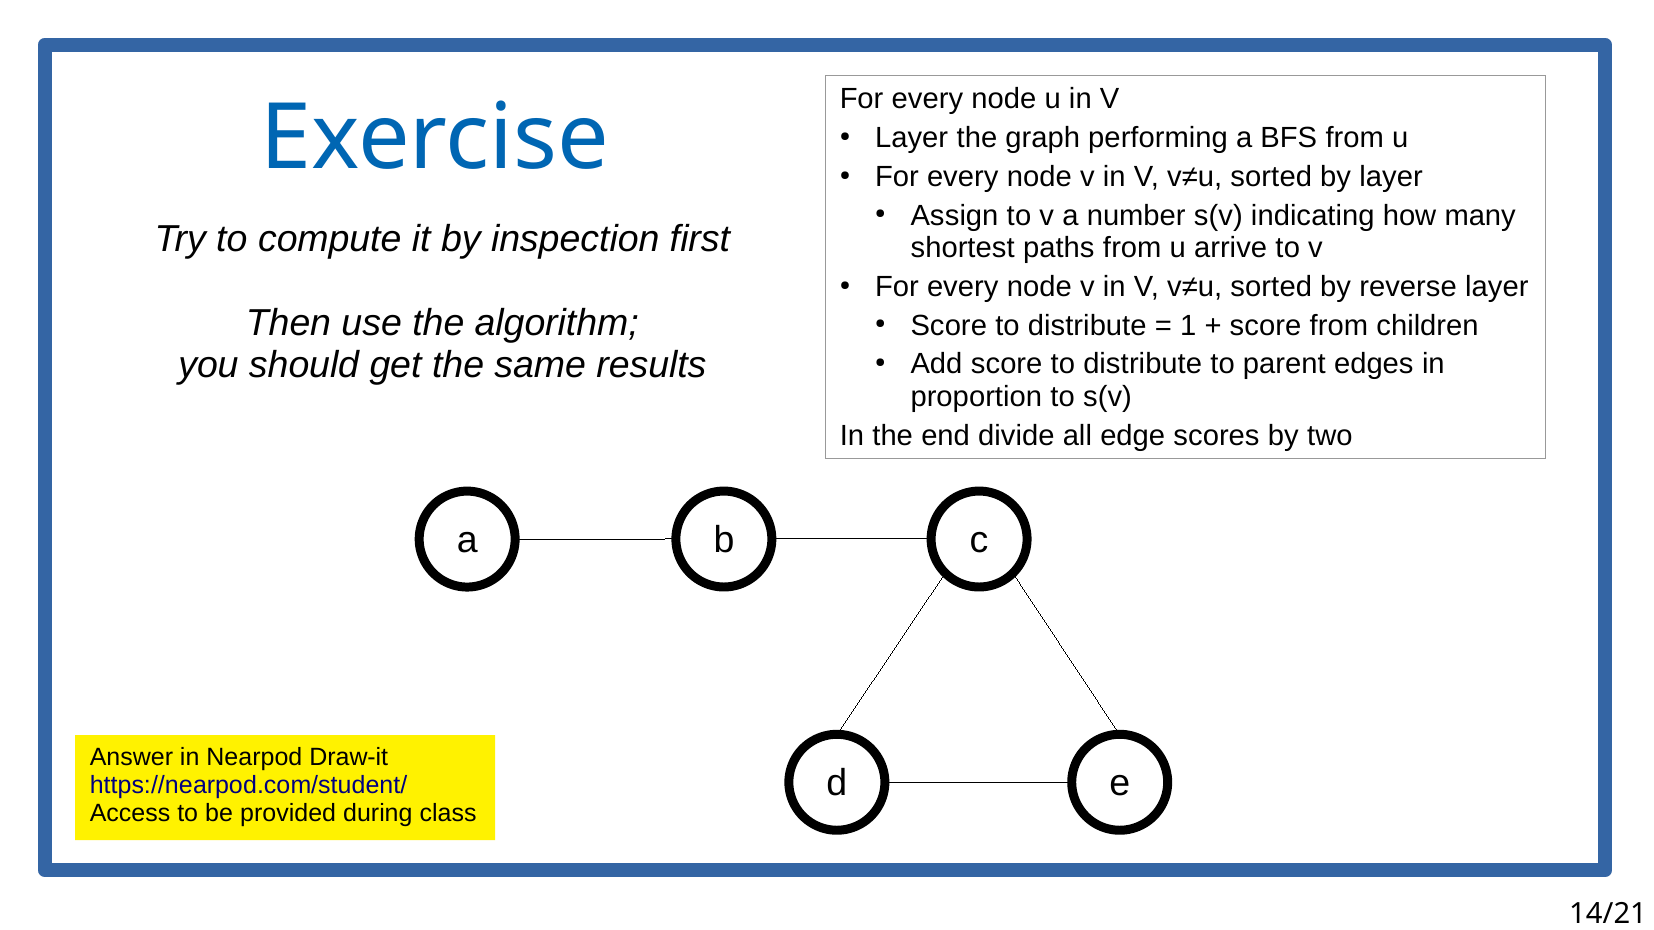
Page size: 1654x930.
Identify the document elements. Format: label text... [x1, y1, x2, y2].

text_box d [788, 734, 885, 831]
text_box b [675, 491, 772, 588]
title Exercise [90, 62, 781, 204]
text_box For every node u in V Layer the graph performing a BFS from u For every node v in V, v≠u, sorted by layer Assign to v a number s(v) indicating how many shortest paths from u arrive to v For every node v in V, v≠u, sorted by reverse layer Score to distribute = 1 + score from children Add score to distribute to parent edges in proportion to s(v) In the end divide all edge scores by two [825, 75, 1546, 459]
text_box Answer in Nearpod Draw-ithttps://nearpod.com/student/ Access to be provided during class [75, 735, 496, 841]
text_box e [1071, 734, 1168, 831]
text_box c [931, 491, 1028, 588]
text_box a [419, 491, 516, 588]
text_box Try to compute it by inspection first Then use the algorithm; you should get the same results [75, 209, 811, 406]
